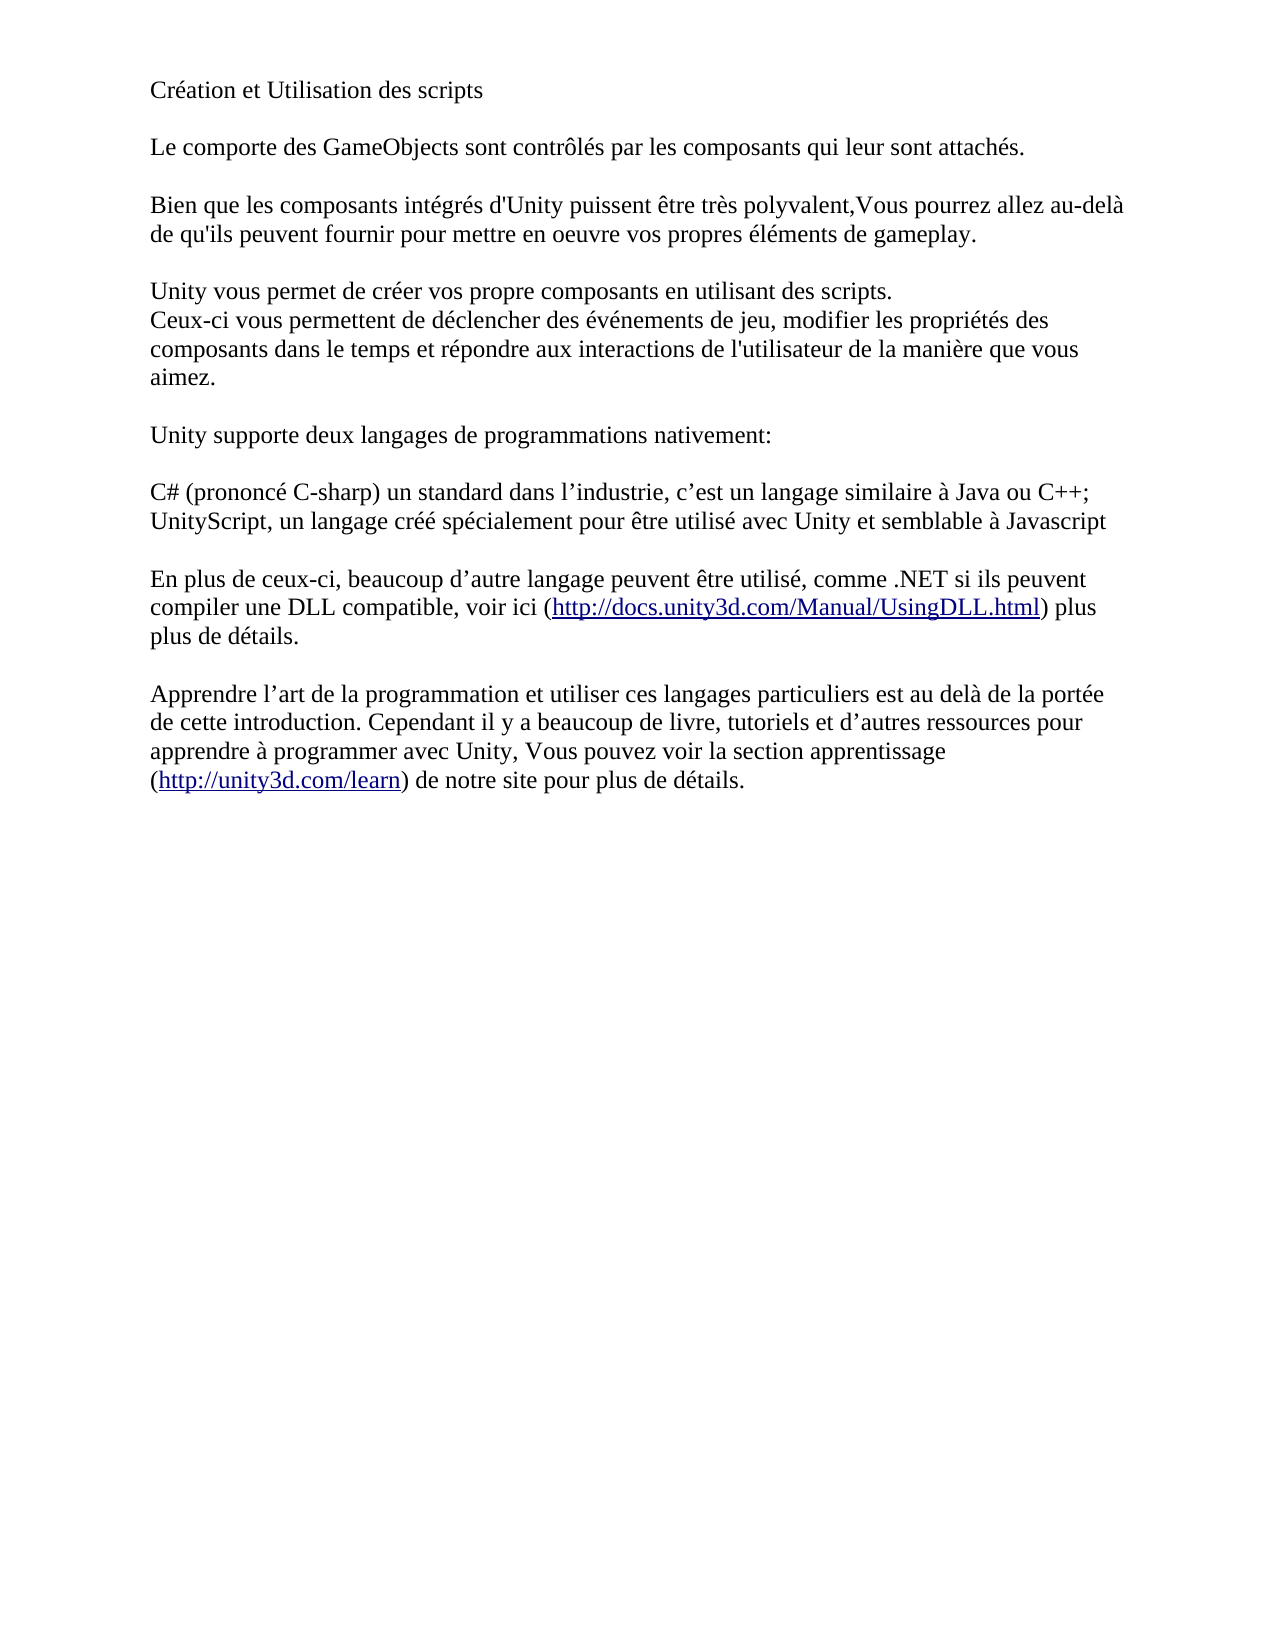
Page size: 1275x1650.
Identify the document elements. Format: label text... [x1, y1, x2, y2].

text Bien que les composants intégrés d'Unity puissent être très polyvalent,Vous pourrez allez au-delà de qu'ils peuvent fournir pour mettre en oeuvre vos propres éléments de gameplay. [150, 190, 1125, 247]
text Unity vous permet de créer vos propre composants en utilisant des scripts. [150, 276, 1125, 305]
text UnityScript, un langage créé spécialement pour être utilisé avec Unity et semblable à Javascript [150, 506, 1125, 535]
text Apprendre l’art de la programmation et utiliser ces langages particuliers est au delà de la portée de cette introduction. Cependant il y a beaucoup de livre, tutoriels et d’autres ressources pour apprendre à programmer avec Unity, Vous pouvez voir la section apprentissage (http://unity3d.com/learn) de notre site pour plus de détails. [150, 679, 1125, 794]
text Création et Utilisation des scripts [150, 75, 1125, 104]
text C# (prononcé C-sharp) un standard dans l’industrie, c’est un langage similaire à Java ou C++; [150, 477, 1125, 506]
text Ceux-ci vous permettent de déclencher des événements de jeu, modifier les propriétés des composants dans le temps et répondre aux interactions de l'utilisateur de la manière que vous aimez. [150, 305, 1125, 391]
text En plus de ceux-ci, beaucoup d’autre langage peuvent être utilisé, comme .NET si ils peuvent compiler une DLL compatible, voir ici (http://docs.unity3d.com/Manual/UsingDLL.html) plus plus de détails. [150, 564, 1125, 650]
text Unity supporte deux langages de programmations nativement: [150, 420, 1125, 449]
text Le comporte des GameObjects sont contrôlés par les composants qui leur sont attachés. [150, 132, 1125, 161]
